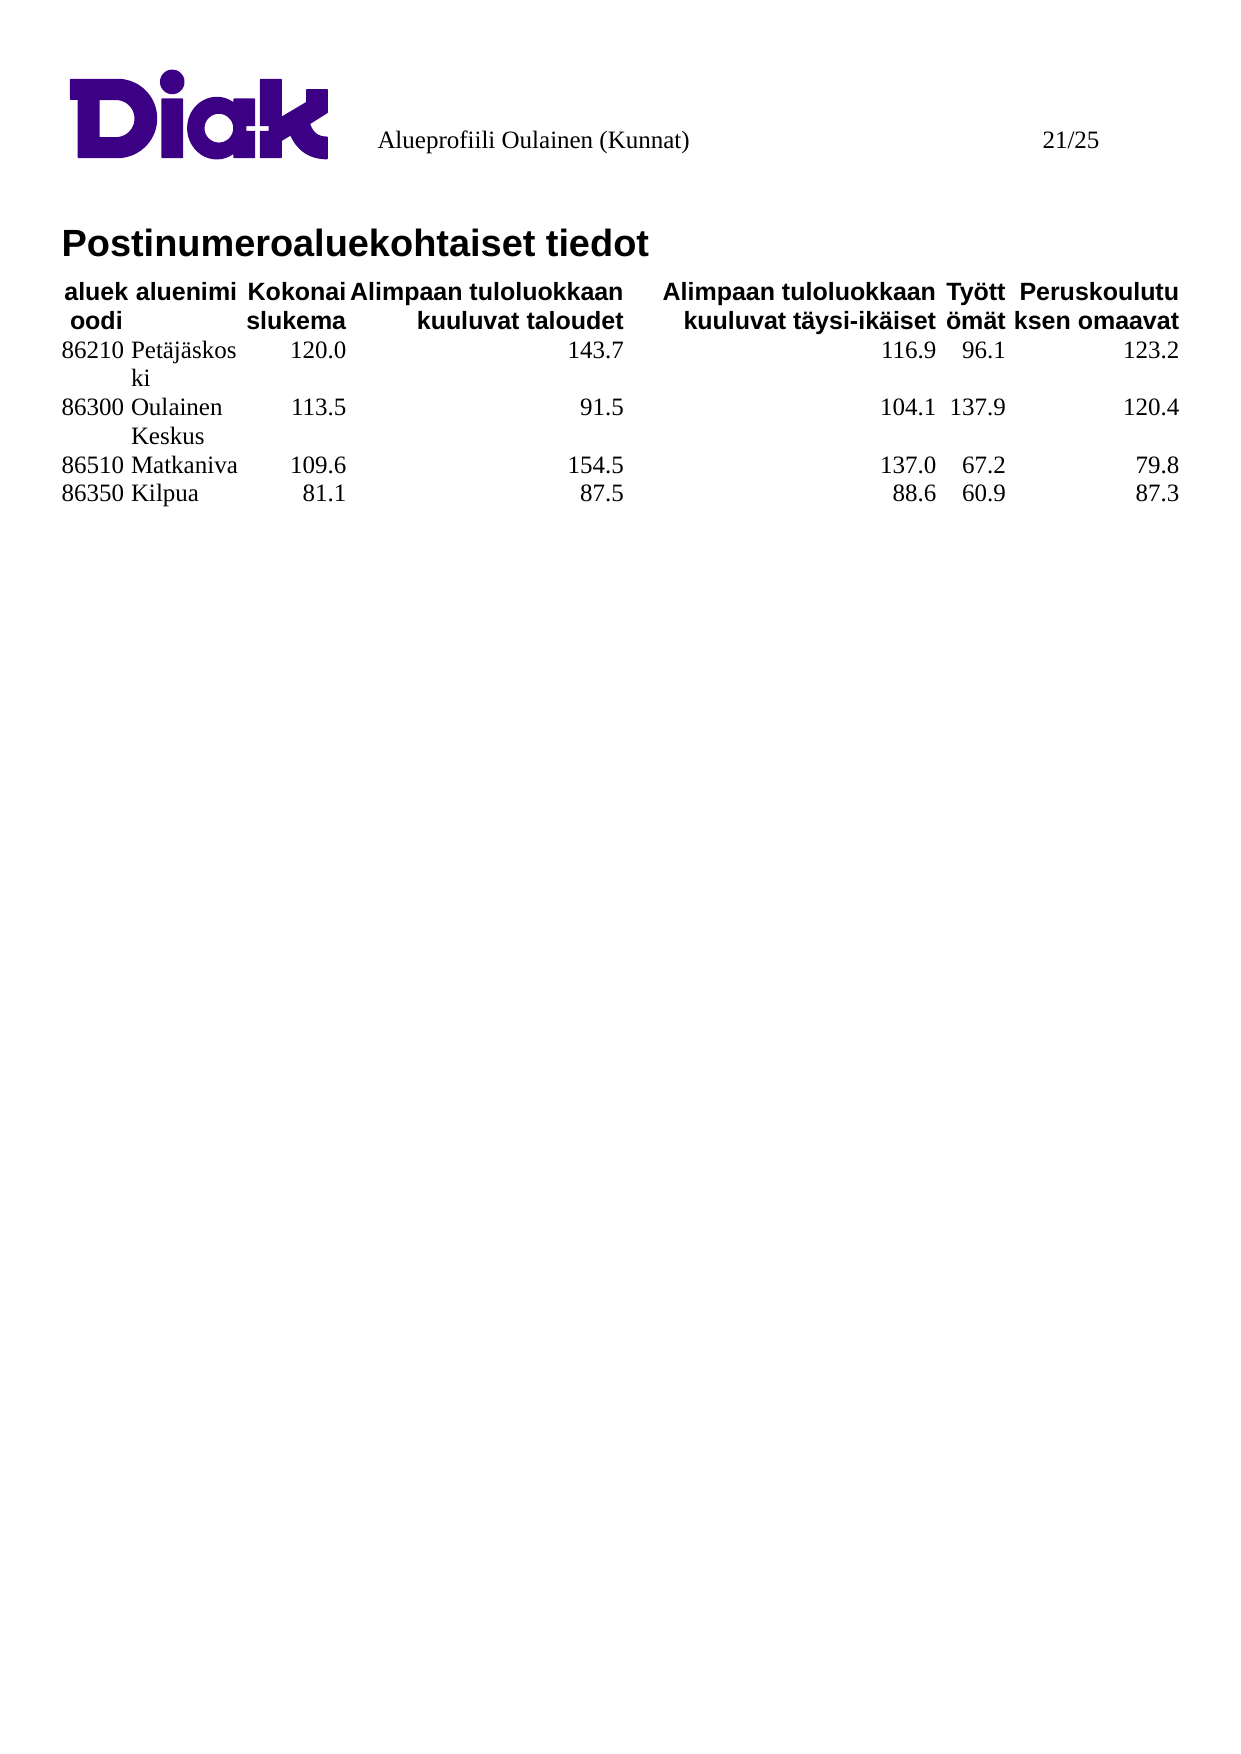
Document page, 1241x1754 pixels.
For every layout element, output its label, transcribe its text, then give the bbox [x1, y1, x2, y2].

table_cell 86510 [61, 450, 131, 478]
table_cell 86210 [61, 335, 131, 392]
table_cell 81.1 [242, 479, 346, 507]
table_cell 86300 [61, 392, 131, 450]
table_header Peruskoulutuksen omaavat [1005, 277, 1179, 335]
table_cell 137.9 [936, 392, 1005, 450]
table_cell 109.6 [242, 450, 346, 478]
table_cell 123.2 [1005, 335, 1179, 392]
table_header aluekoodi [61, 277, 131, 335]
table_cell 113.5 [242, 392, 346, 450]
table_cell 120.0 [242, 335, 346, 392]
table_header Kokonaislukema [242, 277, 346, 335]
table_cell Oulainen Keskus [131, 392, 242, 450]
table_cell 91.5 [346, 392, 624, 450]
table_cell 137.0 [624, 450, 936, 478]
table_header Alimpaan tuloluokkaan kuuluvat täysi-ikäiset [624, 277, 936, 335]
table_cell 79.8 [1005, 450, 1179, 478]
table_cell Kilpua [131, 479, 242, 507]
table_cell 120.4 [1005, 392, 1179, 450]
table_header aluenimi [131, 277, 242, 335]
table_cell 143.7 [346, 335, 624, 392]
table_cell 88.6 [624, 479, 936, 507]
table_cell Petäjäskoski [131, 335, 242, 392]
table_cell 96.1 [936, 335, 1005, 392]
table_cell 87.3 [1005, 479, 1179, 507]
table_cell 87.5 [346, 479, 624, 507]
table_cell 86350 [61, 479, 131, 507]
table_header Työttömät [936, 277, 1005, 335]
table_cell 116.9 [624, 335, 936, 392]
table_cell 104.1 [624, 392, 936, 450]
table_header Alimpaan tuloluokkaan kuuluvat taloudet [346, 277, 624, 335]
subtitle Postinumeroaluekohtaiset tiedot [61, 221, 1179, 265]
table_cell 60.9 [936, 479, 1005, 507]
table_cell 154.5 [346, 450, 624, 478]
table_cell Matkaniva [131, 450, 242, 478]
table_cell 67.2 [936, 450, 1005, 478]
